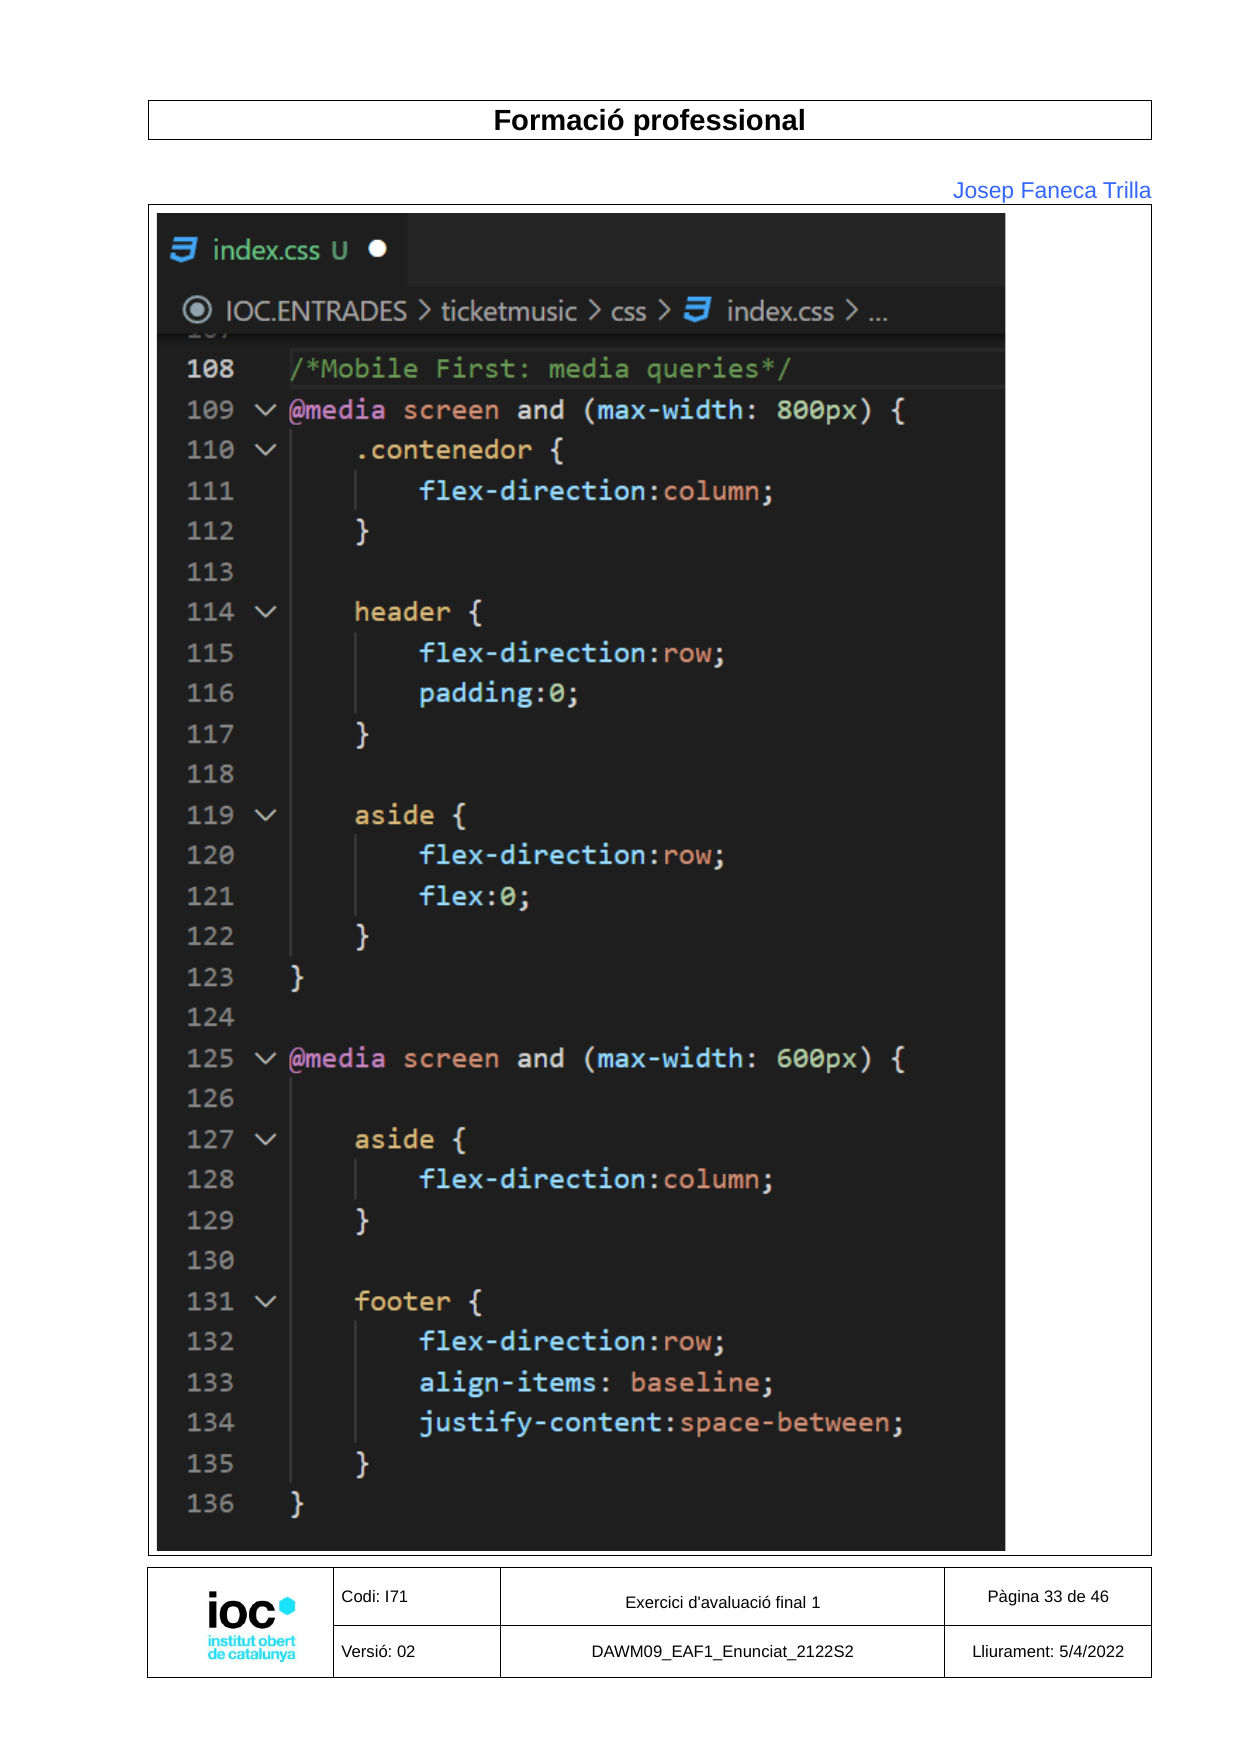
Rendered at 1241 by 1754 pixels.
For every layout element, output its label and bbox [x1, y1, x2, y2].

picture [195, 1577, 309, 1673]
table_cell [149, 205, 1151, 1555]
picture [156, 213, 1006, 1551]
